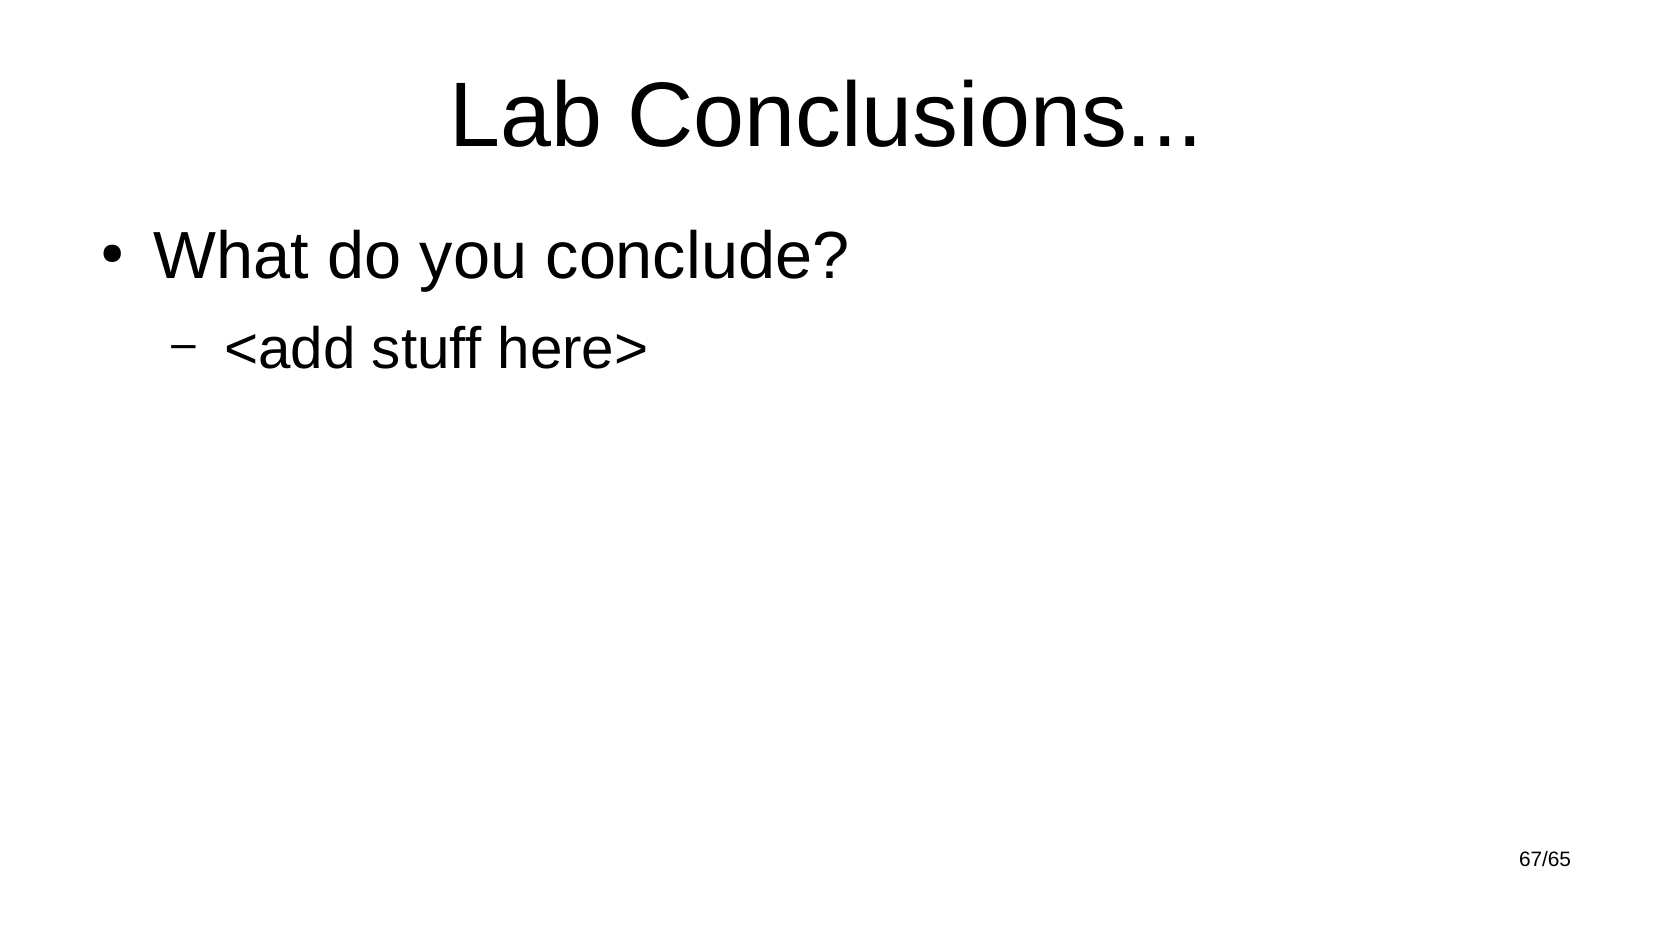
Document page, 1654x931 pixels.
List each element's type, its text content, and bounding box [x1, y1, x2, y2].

list What do you conclude? <add stuff here> [82, 217, 1571, 758]
title Lab Conclusions... [82, 37, 1571, 193]
